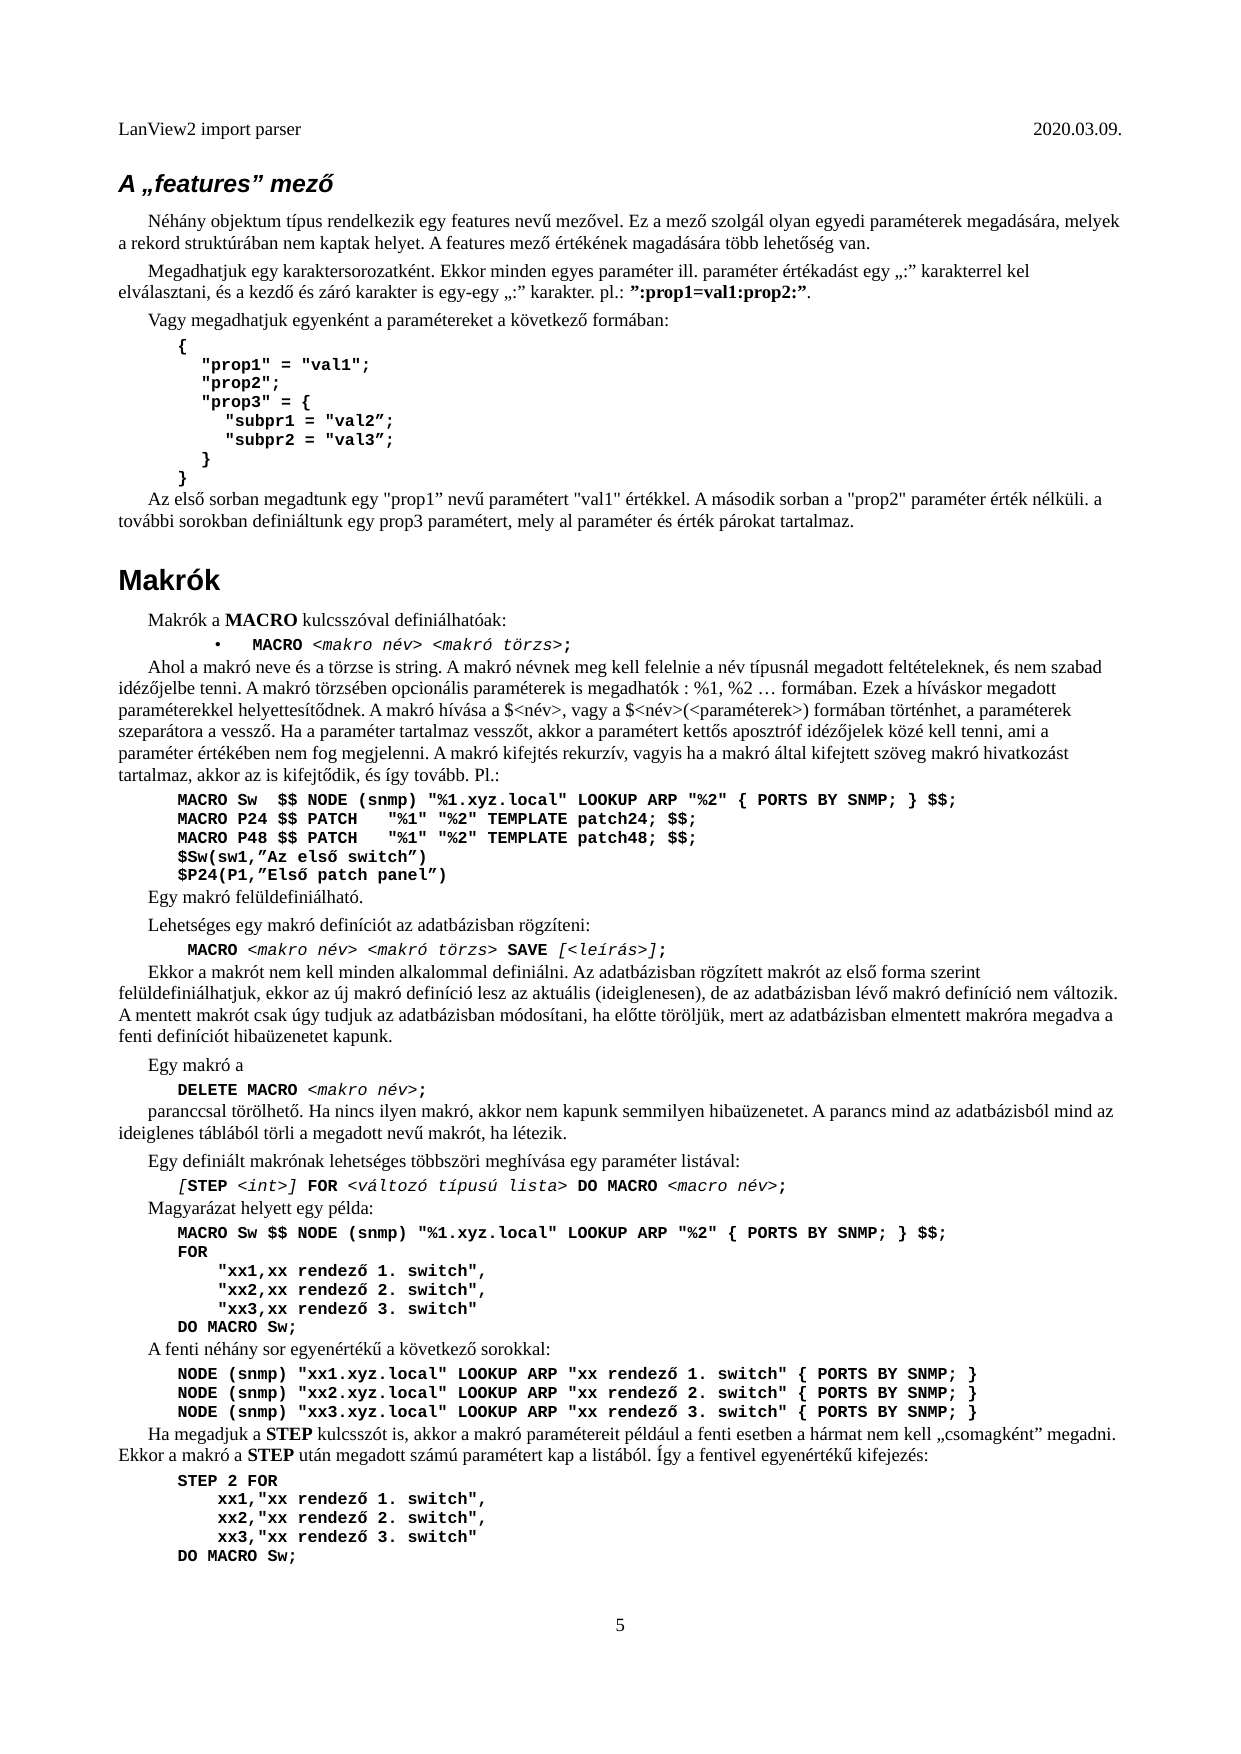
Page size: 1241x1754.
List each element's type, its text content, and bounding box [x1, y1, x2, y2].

text Néhány objektum típus rendelkezik egy features nevű mezővel. Ez a mező szolgál olyan egyedi paraméterek megadására, melyek a rekord struktúrában nem kaptak helyet. A features mező értékének magadására több lehetőség van. [118, 210, 1122, 253]
text [STEP <int>] FOR <változó típusú lista> DO MACRO <macro név>; [177, 1178, 1122, 1197]
subtitle A „features” mező [118, 169, 1122, 198]
text "xx1,xx rendező 1. switch", [177, 1262, 1122, 1281]
text $P24(P1,”Első patch panel”) [177, 867, 1122, 886]
text { "prop1" = "val1"; "prop2"; [177, 337, 1122, 394]
text Egy makró felüldefiniálható. [118, 886, 1122, 907]
text xx2,"xx rendező 2. switch", [177, 1510, 1122, 1529]
text MACRO <makro név> <makró törzs> SAVE [<leírás>]; [177, 942, 1122, 961]
text Ha megadjuk a STEP kulcsszót is, akkor a makró paramétereit például a fenti esetben a hármat nem kell „csomagként” megadni. Ekkor a makró a STEP után megadott számú paramétert kap a listából. Így a fentivel egyenértékű kifejezés: [118, 1422, 1122, 1466]
text Ahol a makró neve és a törzse is string. A makró névnek meg kell felelnie a név típusnál megadott feltételeknek, és nem szabad idézőjelbe tenni. A makró törzsében opcionális paraméterek is megadhatók : %1, %2 … formában. Ezek a híváskor megadott paraméterekkel helyettesítődnek. A makró hívása a $<név>, vagy a $<név>(<paraméterek>) formában történhet, a paraméterek szeparátora a vessző. Ha a paraméter tartalmaz vesszőt, akkor a paramétert kettős aposztróf idézőjelek közé kell tenni, ami a paraméter értékében nem fog megjelenni. A makró kifejtés rekurzív, vagyis ha a makró által kifejtett szöveg makró hivatkozást tartalmaz, akkor az is kifejtődik, és így tovább. Pl.: [118, 656, 1122, 785]
text Egy definiált makrónak lehetséges többszöri meghívása egy paraméter listával: [118, 1150, 1122, 1171]
text paranccsal törölhető. Ha nincs ilyen makró, akkor nem kapunk semmilyen hibaüzenetet. A parancs mind az adatbázisból mind az ideiglenes táblából törli a megadott nevű makrót, ha létezik. [118, 1100, 1122, 1143]
text Makrók a MACRO kulcsszóval definiálhatóak: [118, 609, 1122, 630]
text NODE (snmp) "xx3.xyz.local" LOOKUP ARP "xx rendező 3. switch" { PORTS BY SNMP; } [177, 1404, 1122, 1422]
text STEP 2 FOR [177, 1472, 1122, 1491]
text Egy makró a [118, 1053, 1122, 1075]
text NODE (snmp) "xx2.xyz.local" LOOKUP ARP "xx rendező 2. switch" { PORTS BY SNMP; } [177, 1385, 1122, 1404]
text "xx2,xx rendező 2. switch", [177, 1281, 1122, 1300]
text "subpr2 = "val3”; [177, 432, 1122, 451]
text DO MACRO Sw; [177, 1319, 1122, 1338]
text MACRO Sw $$ NODE (snmp) "%1.xyz.local" LOOKUP ARP "%2" { PORTS BY SNMP; } $$; [177, 1225, 1122, 1244]
text Lehetséges egy makró definíciót az adatbázisban rögzíteni: [118, 914, 1122, 935]
text Magyarázat helyett egy példa: [118, 1197, 1122, 1218]
subtitle Makrók [118, 563, 1122, 596]
text DO MACRO Sw; [177, 1547, 1122, 1566]
text FOR [177, 1244, 1122, 1262]
text Ekkor a makrót nem kell minden alkalommal definiálni. Az adatbázisban rögzített makrót az első forma szerint felüldefiniálhatjuk, ekkor az új makró definíció lesz az aktuális (ideiglenesen), de az adatbázisban lévő makró definíció nem változik. A mentett makrót csak úgy tudjuk az adatbázisban módosítani, ha előtte töröljük, mert az adatbázisban elmentett makróra megadva a fenti definíciót hibaüzenetet kapunk. [118, 961, 1122, 1047]
text MACRO P48 $$ PATCH "%1" "%2" TEMPLATE patch48; $$; [177, 829, 1122, 848]
text "xx3,xx rendező 3. switch" [177, 1300, 1122, 1319]
text A fenti néhány sor egyenértékű a következő sorokkal: [118, 1338, 1122, 1359]
text "subpr1 = "val2”; [177, 413, 1122, 432]
list MACRO <makro név> <makró törzs>; [215, 637, 1122, 656]
text "prop3" = { [177, 394, 1122, 413]
text xx1,"xx rendező 1. switch", [177, 1491, 1122, 1510]
text $Sw(sw1,”Az első switch”) [177, 848, 1122, 867]
text MACRO P24 $$ PATCH "%1" "%2" TEMPLATE patch24; $$; [177, 810, 1122, 829]
text DELETE MACRO <makro név>; [177, 1081, 1122, 1100]
text NODE (snmp) "xx1.xyz.local" LOOKUP ARP "xx rendező 1. switch" { PORTS BY SNMP; } [177, 1366, 1122, 1385]
text } } [177, 451, 1122, 488]
text Megadhatjuk egy karaktersorozatként. Ekkor minden egyes paraméter ill. paraméter értékadást egy „:” karakterrel kel elválasztani, és a kezdő és záró karakter is egy-egy „:” karakter. pl.: ”:prop1=val1:prop2:”. [118, 260, 1122, 303]
text Vagy megadhatjuk egyenként a paramétereket a következő formában: [118, 309, 1122, 331]
text MACRO Sw $$ NODE (snmp) "%1.xyz.local" LOOKUP ARP "%2" { PORTS BY SNMP; } $$; [177, 792, 1122, 810]
text xx3,"xx rendező 3. switch" [177, 1529, 1122, 1547]
text Az első sorban megadtunk egy "prop1” nevű paramétert "val1" értékkel. A második sorban a "prop2" paraméter érték nélküli. a további sorokban definiáltunk egy prop3 paramétert, mely al paraméter és érték párokat tartalmaz. [118, 488, 1122, 531]
